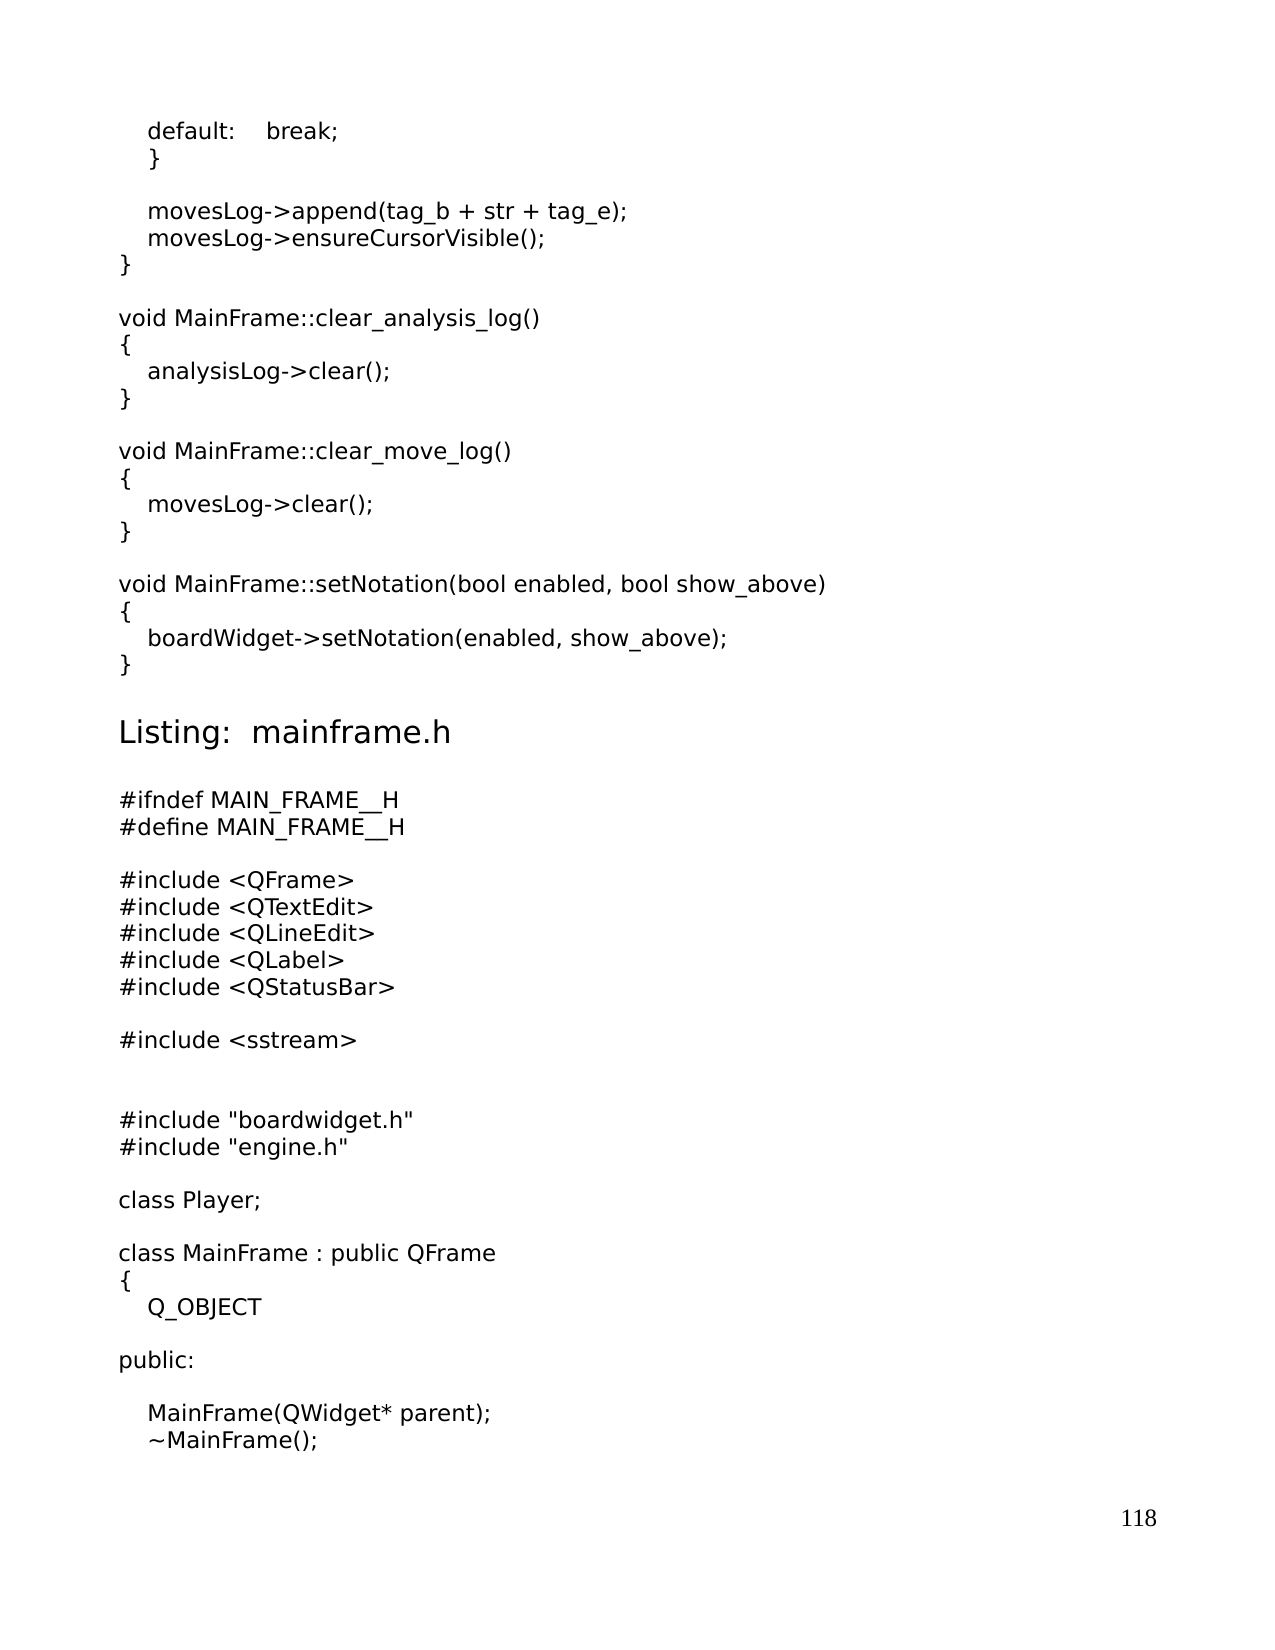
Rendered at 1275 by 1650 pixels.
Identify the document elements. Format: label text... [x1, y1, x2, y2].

text #include <QLineEdit> [118, 921, 1157, 947]
text { [118, 331, 1157, 358]
text #include <QLabel> [118, 947, 1157, 974]
text public: [118, 1347, 1157, 1374]
text movesLog->ensureCursorVisible(); [118, 225, 1157, 251]
text { [118, 598, 1157, 625]
text class MainFrame : public QFrame [118, 1241, 1157, 1267]
text Q_OBJECT [118, 1294, 1157, 1321]
text analysisLog->clear(); [118, 358, 1157, 385]
text { [118, 465, 1157, 491]
text #include "engine.h" [118, 1134, 1157, 1161]
text MainFrame(QWidget* parent); [118, 1401, 1157, 1427]
text movesLog->append(tag_b + str + tag_e); [118, 198, 1157, 225]
text } [118, 251, 1157, 278]
text } [118, 145, 1157, 171]
text #define MAIN_FRAME__H [118, 814, 1157, 841]
text } [118, 651, 1157, 678]
text movesLog->clear(); [118, 491, 1157, 518]
text void MainFrame::clear_analysis_log() [118, 305, 1157, 331]
text ~MainFrame(); [118, 1427, 1157, 1454]
text boardWidget->setNotation(enabled, show_above); [118, 625, 1157, 651]
text void MainFrame::clear_move_log() [118, 438, 1157, 465]
text void MainFrame::setNotation(bool enabled, bool show_above) [118, 571, 1157, 598]
text #include <QStatusBar> [118, 974, 1157, 1001]
text #ifndef MAIN_FRAME__H [118, 787, 1157, 814]
text default: break; [118, 118, 1157, 145]
text #include <sstream> [118, 1027, 1157, 1054]
text #include <QTextEdit> [118, 894, 1157, 921]
text } [118, 518, 1157, 545]
text class Player; [118, 1187, 1157, 1214]
text #include <QFrame> [118, 867, 1157, 894]
text Listing: mainframe.h [118, 714, 1157, 751]
text #include "boardwidget.h" [118, 1107, 1157, 1134]
text { [118, 1267, 1157, 1294]
text } [118, 385, 1157, 411]
